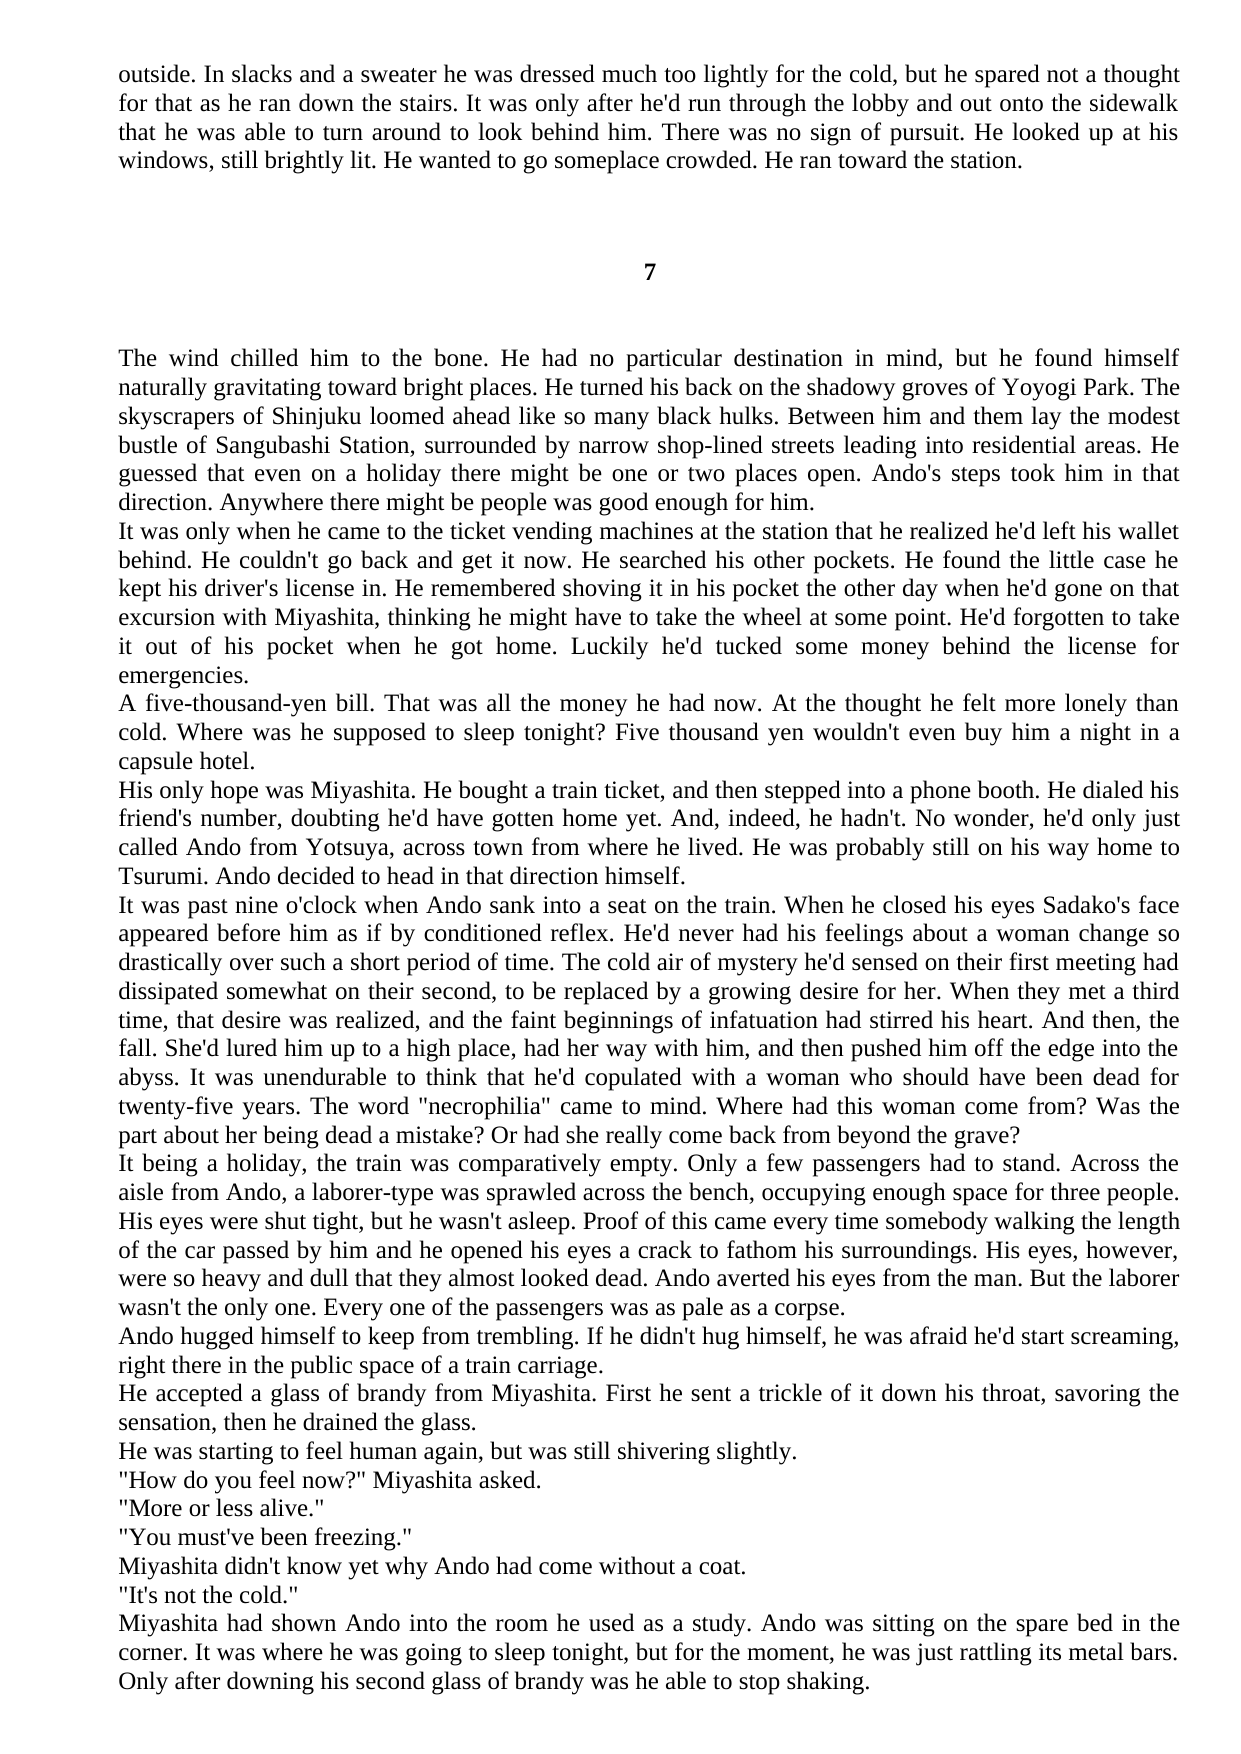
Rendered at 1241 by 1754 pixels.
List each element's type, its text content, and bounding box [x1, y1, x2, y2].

text He accepted a glass of brandy from Miyashita. First he sent a trickle of it down his throat, savoring the sensation, then he drained the glass. [118, 1378, 1181, 1436]
text It was past nine o'clock when Ando sank into a seat on the train. When he closed his eyes Sadako's face appeared before him as if by conditioned reflex. He'd never had his feelings about a woman change so drastically over such a short period of time. The cold air of mystery he'd sensed on their first meeting had dissipated somewhat on their second, to be replaced by a growing desire for her. When they met a third time, that desire was realized, and the faint beginnings of infatuation had stirred his heart. And then, the fall. She'd lured him up to a high place, had her way with him, and then pushed him off the edge into the abyss. It was unendurable to think that he'd copulated with a woman who should have been dead for twenty-five years. The word "necrophilia" came to mind. Where had this woman come from? Was the part about her being dead a mistake? Or had she really come back from beyond the grave? [118, 890, 1181, 1148]
text "You must've been freezing." [118, 1522, 1181, 1551]
text "It's not the cold." [118, 1580, 1181, 1608]
text It being a holiday, the train was comparatively empty. Only a few passengers had to stand. Across the aisle from Ando, a laborer-type was sprawled across the bench, occupying enough space for three people. His eyes were shut tight, but he wasn't asleep. Proof of this came every time somebody walking the length of the car passed by him and he opened his eyes a crack to fathom his surroundings. His eyes, however, were so heavy and dull that they almost looked dead. Ando averted his eyes from the man. But the laborer wasn't the only one. Every one of the passengers was as pale as a corpse. [118, 1148, 1181, 1321]
text It was only when he came to the ticket vending machines at the station that he realized he'd left his wallet behind. He couldn't go back and get it now. He searched his other pockets. He found the little case he kept his driver's license in. He remembered shoving it in his pocket the other day when he'd gone on that excursion with Miyashita, thinking he might have to take the wheel at some point. He'd forgotten to take it out of his pocket when he got home. Luckily he'd tucked some money behind the license for emergencies. [118, 516, 1181, 688]
text His only hope was Miyashita. He bought a train ticket, and then stepped into a phone booth. He dialed his friend's number, doubting he'd have gotten home yet. And, indeed, he hadn't. No wonder, he'd only just called Ando from Yotsuya, across town from where he lived. He was probably still on his way home to Tsurumi. Ando decided to head in that direction himself. [118, 775, 1181, 890]
text Ando hugged himself to keep from trembling. If he didn't hug himself, he was afraid he'd start screaming, right there in the public space of a train carriage. [118, 1321, 1181, 1378]
text Miyashita had shown Ando into the room he used as a study. Ando was sitting on the spare bed in the corner. It was where he was going to sleep tonight, but for the moment, he was just rattling its metal bars. Only after downing his second glass of brandy was he able to stop shaking. [118, 1608, 1181, 1695]
text outside. In slacks and a sweater he was dressed much too lightly for the cold, but he spared not a thought for that as he ran down the stairs. It was only after he'd run through the lobby and out onto the sidewalk that he was able to turn around to look behind him. There was no sign of pursuit. He looked up at his windows, still brightly lit. He wanted to go someplace crowded. He ran toward the station. [118, 59, 1181, 174]
text A five-thousand-yen bill. That was all the money he had now. At the thought he felt more lonely than cold. Where was he supposed to sleep tonight? Five thousand yen wouldn't even buy him a night in a capsule hotel. [118, 688, 1181, 775]
text The wind chilled him to the bone. He had no particular destination in mind, but he found himself naturally gravitating toward bright places. He turned his back on the shadowy groves of Yoyogi Park. The skyscrapers of Shinjuku loomed ahead like so many black hulks. Between him and them lay the modest bustle of Sangubashi Station, surrounded by narrow shop-lined streets leading into residential areas. He guessed that even on a holiday there might be one or two places open. Ando's steps took him in that direction. Anywhere there might be people was good enough for him. [118, 343, 1181, 516]
text "More or less alive." [118, 1493, 1181, 1522]
text Miyashita didn't know yet why Ando had come without a coat. [118, 1551, 1181, 1580]
subtitle 7 [118, 257, 1181, 285]
text "How do you feel now?" Miyashita asked. [118, 1465, 1181, 1493]
text He was starting to feel human again, but was still shivering slightly. [118, 1436, 1181, 1465]
